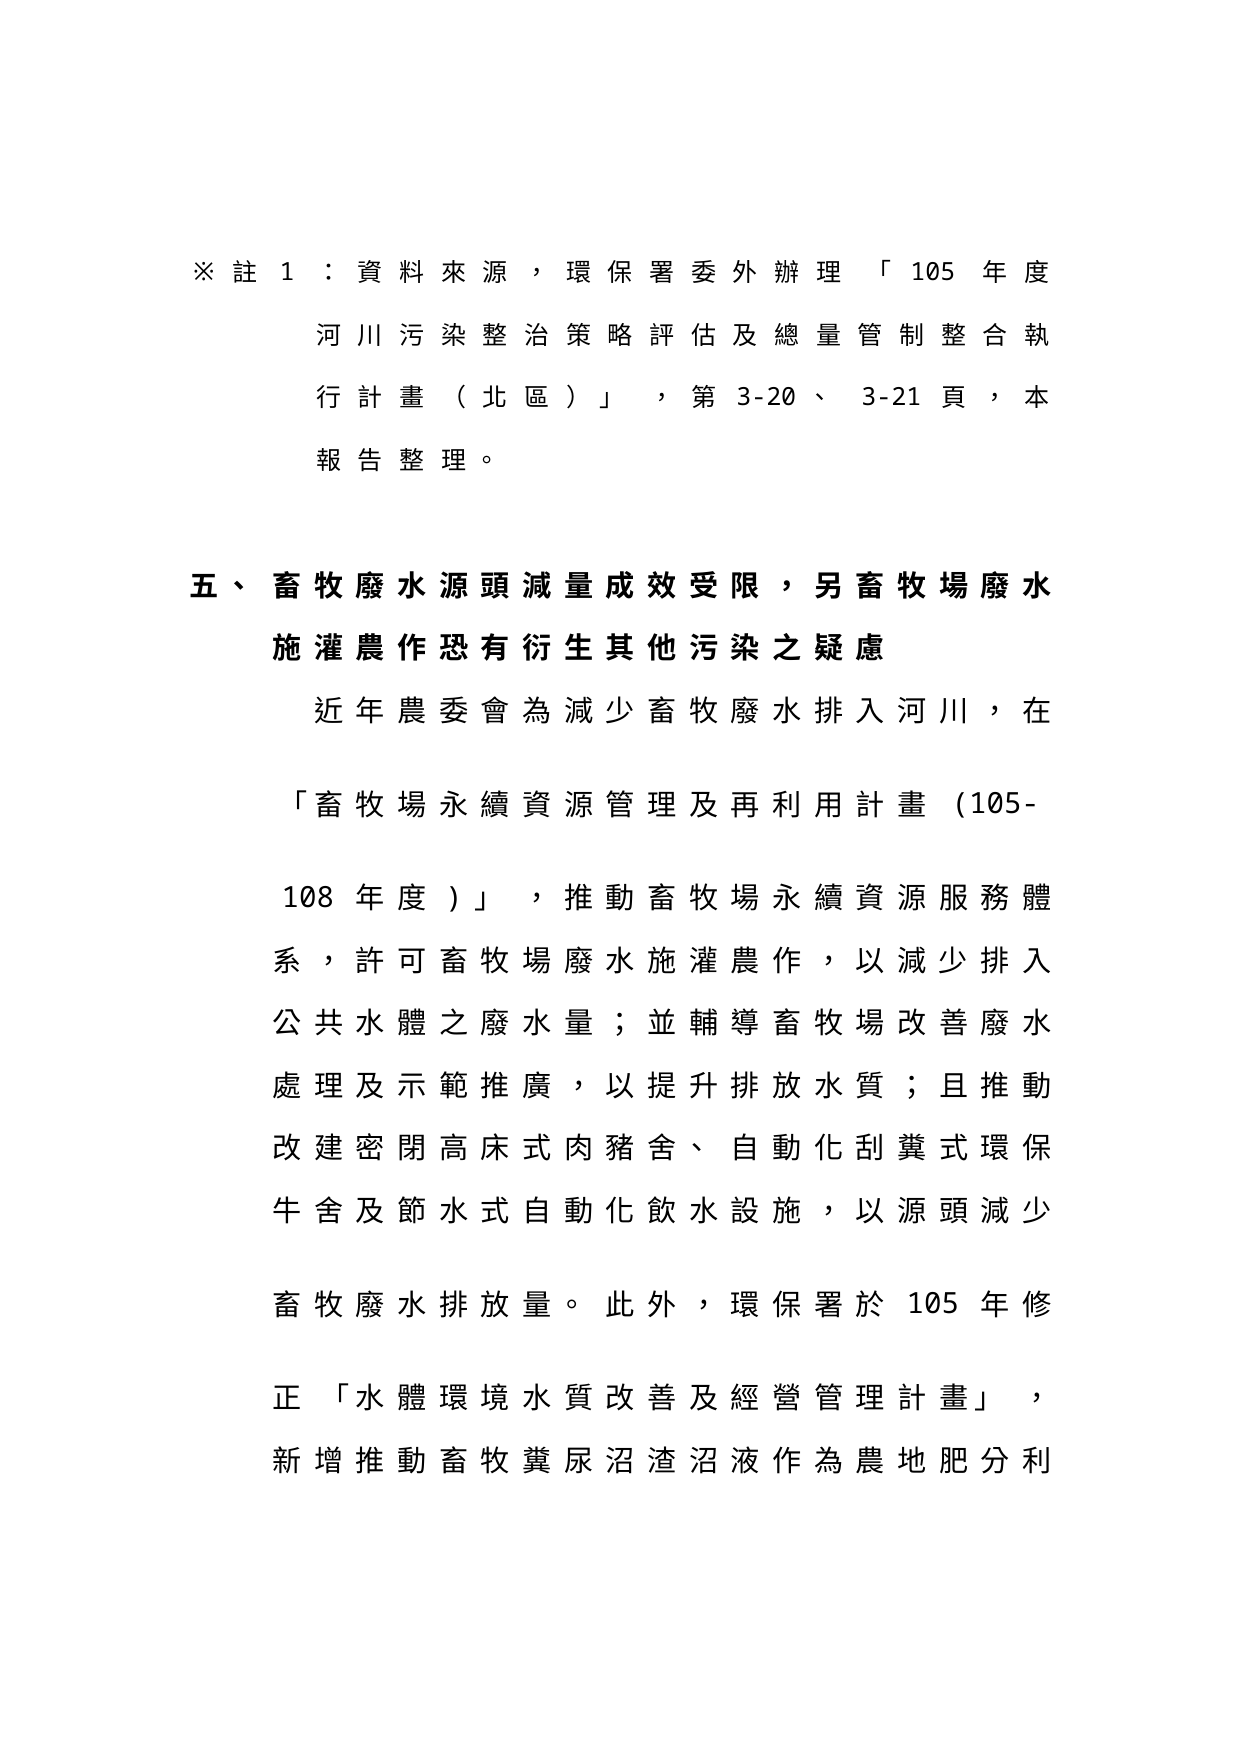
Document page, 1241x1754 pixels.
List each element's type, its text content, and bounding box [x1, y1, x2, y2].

text 五、畜牧廢水源頭減量成效受限，另畜牧場廢水施灌農作恐有衍生其他污染之疑慮 [183, 542, 1058, 667]
text ※註1：資料來源，環保署委外辦理「105年度河川污染整治策略評估及總量管制整合執行計畫（北區）」，第3-20、3-21頁，本報告整理。 [183, 229, 1058, 479]
text 近年農委會為減少畜牧廢水排入河川，在「畜牧場永續資源管理及再利用計畫(105-108年度)」，推動畜牧場永續資源服務體系，許可畜牧場廢水施灌農作，以減少排入公共水體之廢水量；並輔導畜牧場改善廢水處理及示範推廣，以提升排放水質；且推動改建密閉高床式肉豬舍、自動化刮糞式環保牛舍及節水式自動化飲水設施，以源頭減少畜牧廢水排放量。此外，環保署於105年修正「水體環境水質改善及經營管理計畫」，新增推動畜牧糞尿沼渣沼液作為農地肥分利 [242, 667, 1058, 1479]
